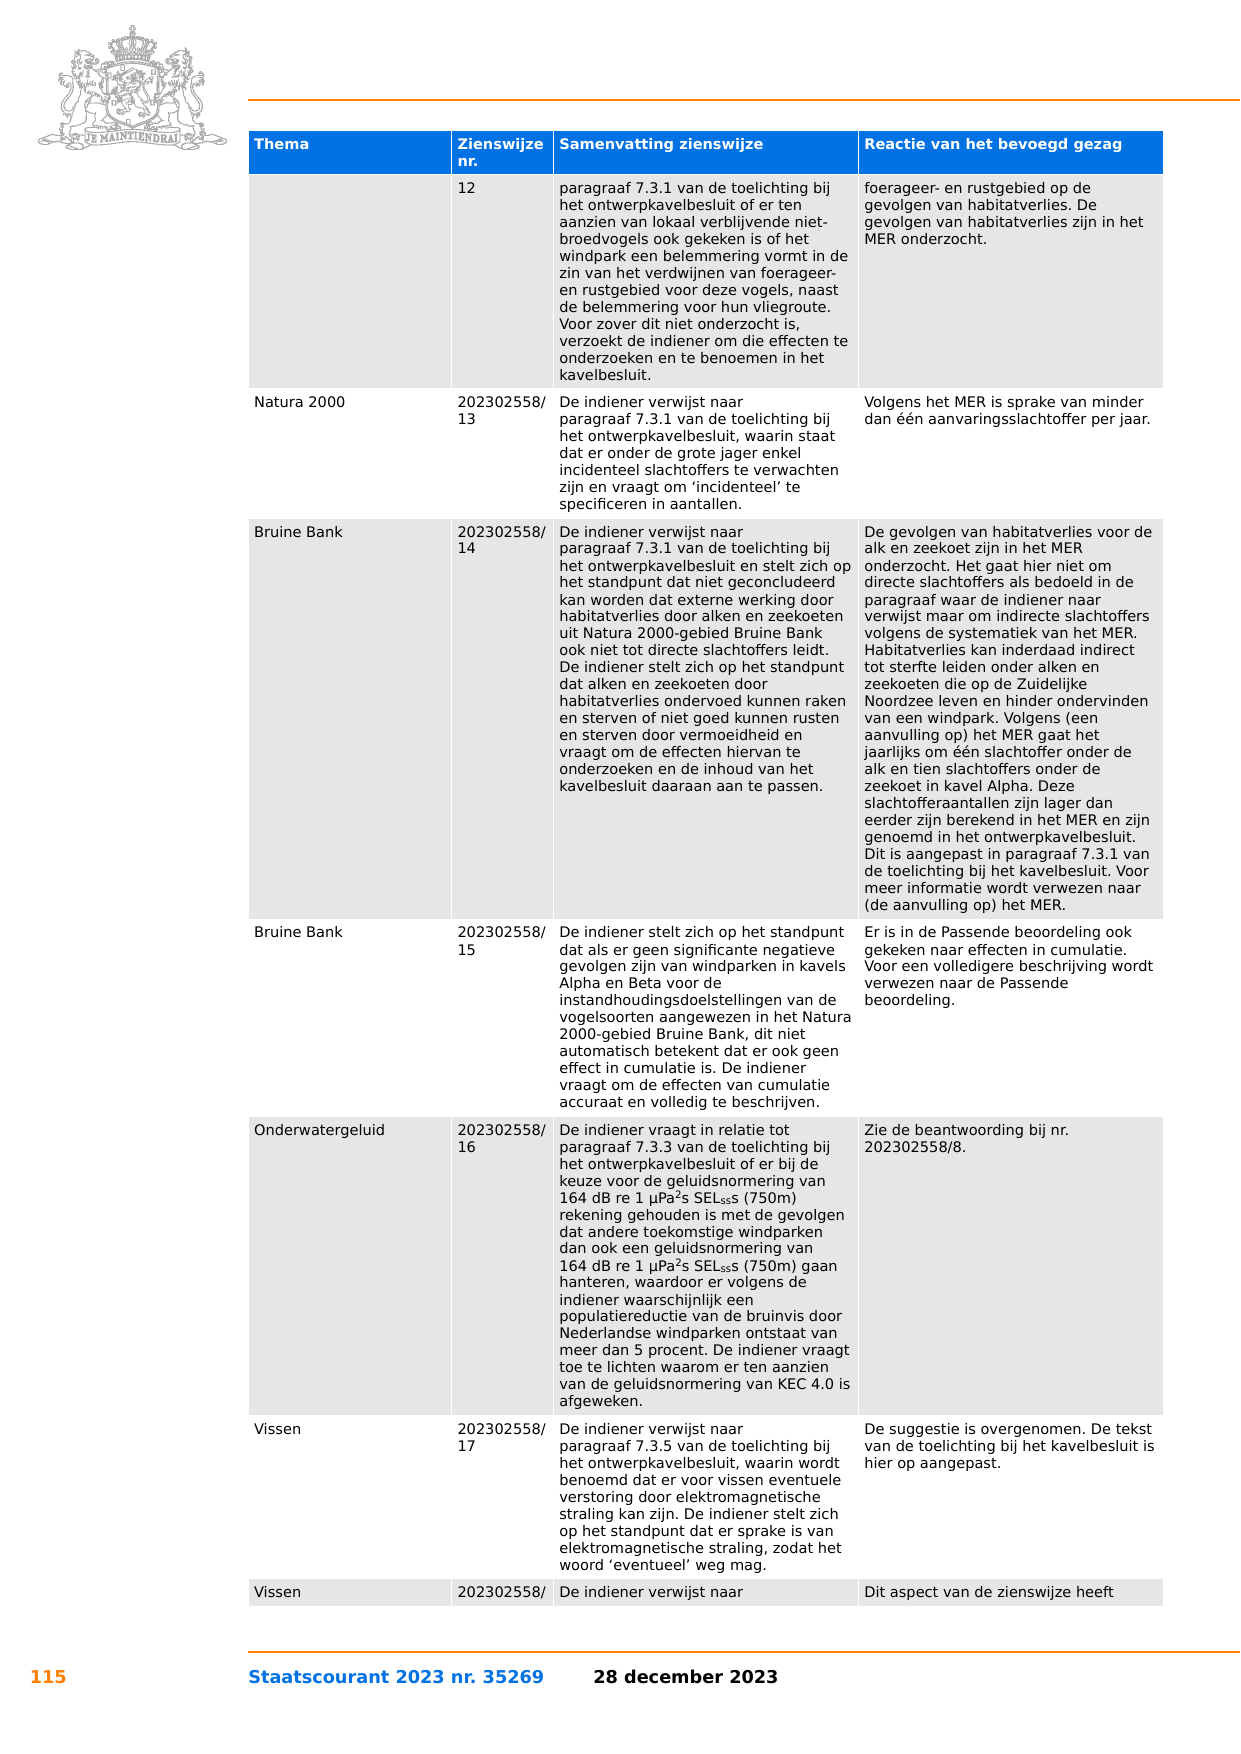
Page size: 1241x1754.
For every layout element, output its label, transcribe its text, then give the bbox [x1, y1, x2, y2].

table_cell 202302558/13 [452, 390, 553, 518]
table_cell Onderwatergeluid [249, 1117, 451, 1415]
table_header Thema [249, 131, 451, 174]
table_cell De indiener stelt zich op het standpunt dat als er geen significante negatieve gevolgen zijn van windparken in kavels Alpha en Beta voor de instandhoudingsdoelstellingen van de vogelsoorten aangewezen in het Natura 2000-gebied Bruine Bank, dit niet automatisch betekent dat er ook geen effect in cumulatie is. De indiener vraagt om de effecten van cumulatie accuraat en volledig te beschrijven. [554, 920, 858, 1116]
table_cell 202302558/ [452, 1579, 553, 1606]
table_header Zienswijzenr. [452, 131, 553, 174]
table_cell Natura 2000 [249, 390, 451, 518]
table_cell Bruine Bank [249, 519, 451, 919]
table_header Reactie van het bevoegd gezag [859, 131, 1163, 174]
table_cell 202302558/15 [452, 920, 553, 1116]
table_cell 202302558/17 [452, 1416, 553, 1578]
table_cell paragraaf 7.3.1 van de toelichting bij het ontwerpkavelbesluit of er ten aanzien van lokaal verblijvende niet-broedvogels ook gekeken is of het windpark een belemmering vormt in de zin van het verdwijnen van foerageer- en rustgebied voor deze vogels, naast de belemmering voor hun vliegroute. Voor zover dit niet onderzocht is, verzoekt de indiener om die effecten te onderzoeken en te benoemen in het kavelbesluit. [554, 175, 858, 388]
picture [38, 25, 227, 150]
table_cell Vissen [249, 1416, 451, 1578]
table_cell De indiener verwijst naar paragraaf 7.3.1 van de toelichting bij het ontwerpkavelbesluit, waarin staat dat er onder de grote jager enkel incidenteel slachtoffers te verwachten zijn en vraagt om ‘incidenteel’ te specificeren in aantallen. [554, 390, 858, 518]
table_cell De suggestie is overgenomen. De tekst van de toelichting bij het kavelbesluit is hier op aangepast. [859, 1416, 1163, 1578]
table_cell 202302558/14 [452, 519, 553, 919]
table_cell Bruine Bank [249, 920, 451, 1116]
table_cell De indiener verwijst naar paragraaf 7.3.5 van de toelichting bij het ontwerpkavelbesluit, waarin wordt benoemd dat er voor vissen eventuele verstoring door elektromagnetische straling kan zijn. De indiener stelt zich op het standpunt dat er sprake is van elektromagnetische straling, zodat het woord ‘eventueel’ weg mag. [554, 1416, 858, 1578]
table_cell De indiener vraagt in relatie tot paragraaf 7.3.3 van de toelichting bij het ontwerpkavelbesluit of er bij de keuze voor de geluidsnormering van 164 dB re 1 μPa2s SELsss (750m) rekening gehouden is met de gevolgen dat andere toekomstige windparken dan ook een geluidsnormering van 164 dB re 1 μPa2s SELsss (750m) gaan hanteren, waardoor er volgens de indiener waarschijnlijk een populatiereductie van de bruinvis door Nederlandse windparken ontstaat van meer dan 5 procent. De indiener vraagt toe te lichten waarom er ten aanzien van de geluidsnormering van KEC 4.0 is afgeweken. [554, 1117, 858, 1415]
table_cell Vissen [249, 1579, 451, 1606]
table_cell [249, 175, 451, 388]
table_cell De gevolgen van habitatverlies voor de alk en zeekoet zijn in het MER onderzocht. Het gaat hier niet om directe slachtoffers als bedoeld in de paragraaf waar de indiener naar verwijst maar om indirecte slachtoffers volgens de systematiek van het MER. Habitatverlies kan inderdaad indirect tot sterfte leiden onder alken en zeekoeten die op de Zuidelijke Noordzee leven en hinder ondervinden van een windpark. Volgens (een aanvulling op) het MER gaat het jaarlijks om één slachtoffer onder de alk en tien slachtoffers onder de zeekoet in kavel Alpha. Deze slachtofferaantallen zijn lager dan eerder zijn berekend in het MER en zijn genoemd in het ontwerpkavelbesluit. Dit is aangepast in paragraaf 7.3.1 van de toelichting bij het kavelbesluit. Voor meer informatie wordt verwezen naar (de aanvulling op) het MER. [859, 519, 1163, 919]
table_cell Dit aspect van de zienswijze heeft [859, 1579, 1163, 1606]
table_cell De indiener verwijst naar paragraaf 7.3.1 van de toelichting bij het ontwerpkavelbesluit en stelt zich op het standpunt dat niet geconcludeerd kan worden dat externe werking door habitatverlies door alken en zeekoeten uit Natura 2000-gebied Bruine Bank ook niet tot directe slachtoffers leidt. De indiener stelt zich op het standpunt dat alken en zeekoeten door habitatverlies ondervoed kunnen raken en sterven of niet goed kunnen rusten en sterven door vermoeidheid en vraagt om de effecten hiervan te onderzoeken en de inhoud van het kavelbesluit daaraan aan te passen. [554, 519, 858, 919]
table_cell 12 [452, 175, 553, 388]
table_header Samenvatting zienswijze [554, 131, 858, 174]
table_cell foerageer- en rustgebied op de gevolgen van habitatverlies. De gevolgen van habitatverlies zijn in het MER onderzocht. [859, 175, 1163, 388]
table_cell Er is in de Passende beoordeling ook gekeken naar effecten in cumulatie. Voor een volledigere beschrijving wordt verwezen naar de Passende beoordeling. [859, 920, 1163, 1116]
table_cell Zie de beantwoording bij nr. 202302558/8. [859, 1117, 1163, 1415]
table_cell Volgens het MER is sprake van minder dan één aanvaringsslachtoffer per jaar. [859, 390, 1163, 518]
table_cell De indiener verwijst naar [554, 1579, 858, 1606]
table_cell 202302558/16 [452, 1117, 553, 1415]
